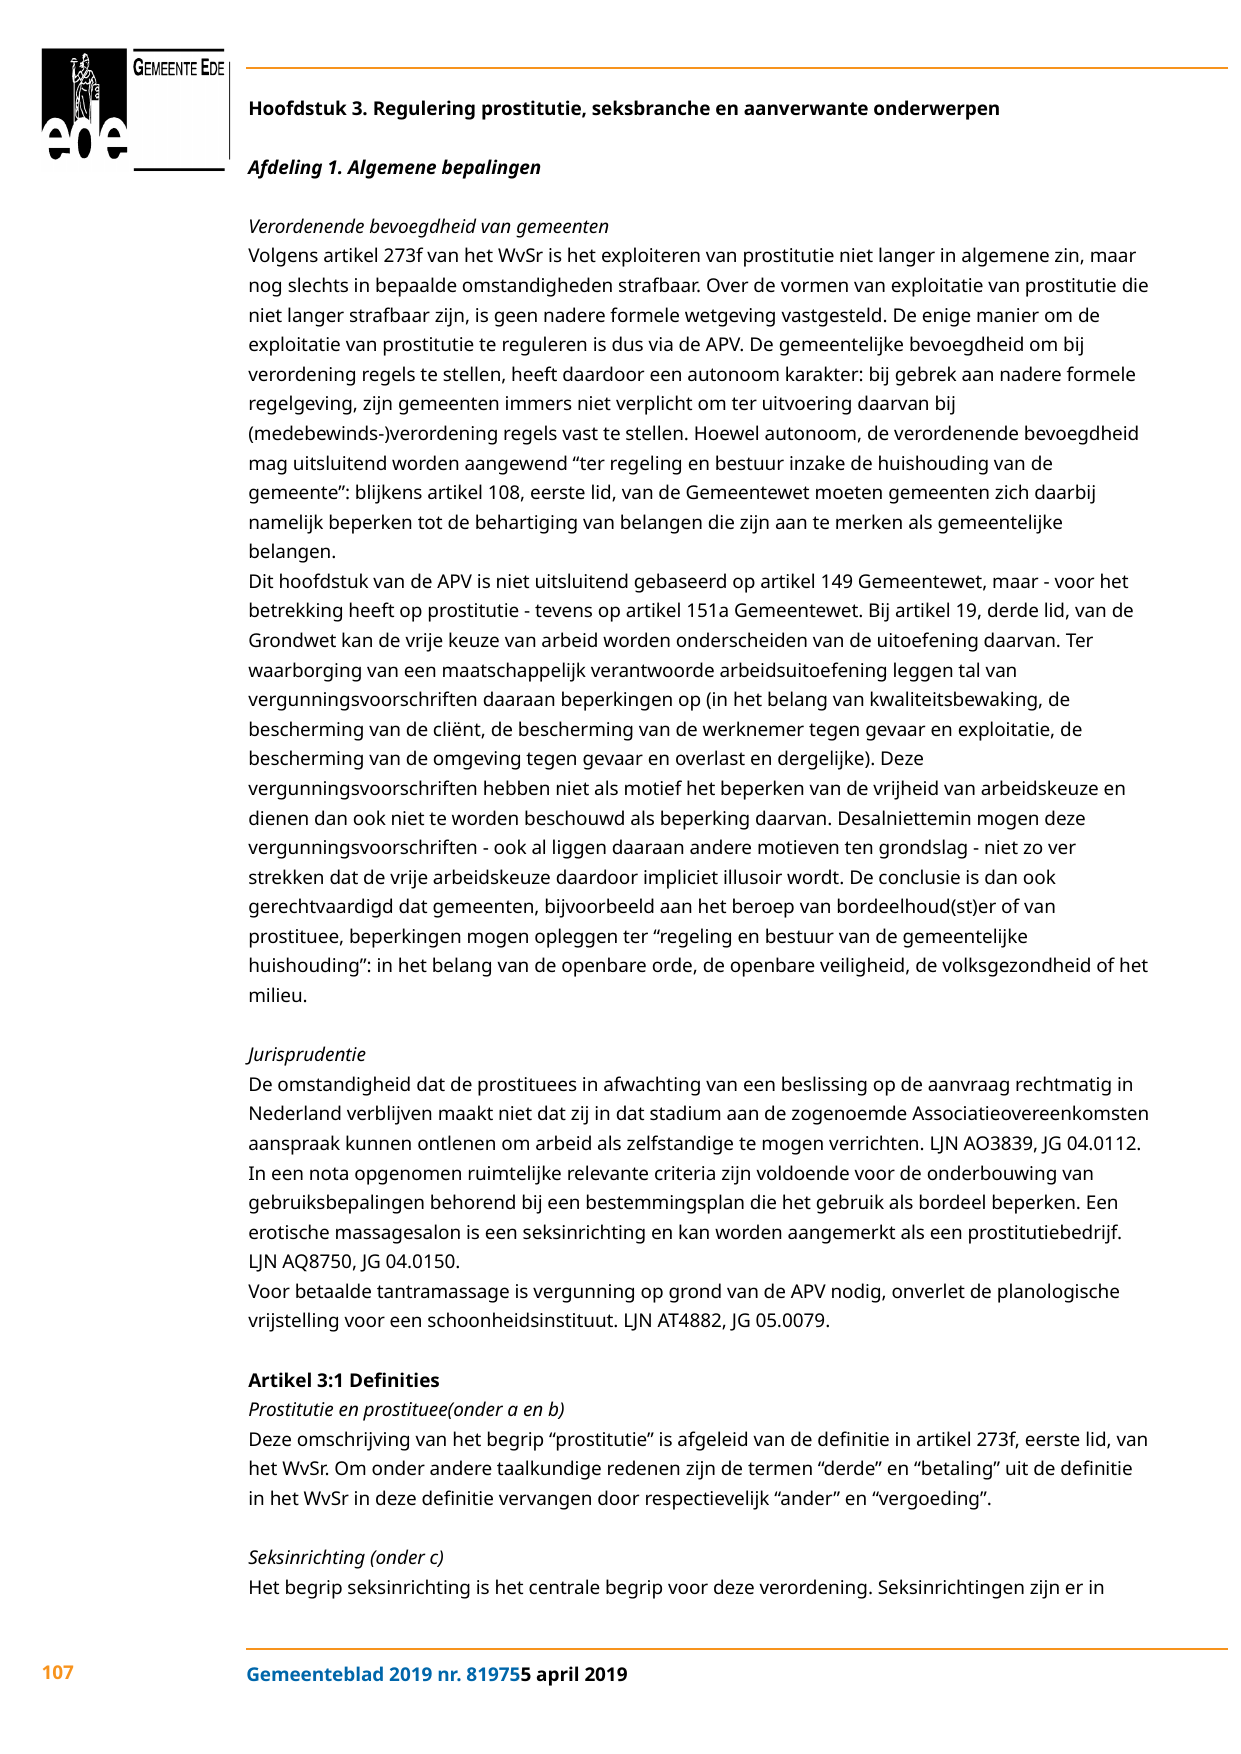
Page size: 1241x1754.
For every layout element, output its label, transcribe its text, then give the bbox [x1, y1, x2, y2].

text Prostitutie en prostituee(onder a en b) [248, 1396, 1152, 1422]
text Volgens artikel 273f van het WvSr is het exploiteren van prostitutie niet langer in algemene zin, maar nog slechts in bepaalde omstandigheden strafbaar. Over de vormen van exploitatie van prostitutie die niet langer strafbaar zijn, is geen nadere formele wetgeving vastgesteld. De enige manier om de exploitatie van prostitutie te reguleren is dus via de APV. De gemeentelijke bevoegdheid om bij verordening regels te stellen, heeft daardoor een autonoom karakter: bij gebrek aan nadere formele regelgeving, zijn gemeenten immers niet verplicht om ter uitvoering daarvan bij (medebewinds-)verordening regels vast te stellen. Hoewel autonoom, de verordenende bevoegdheid mag uitsluitend worden aangewend “ter regeling en bestuur inzake de huishouding van de gemeente”: blijkens artikel 108, eerste lid, van de Gemeentewet moeten gemeenten zich daarbij namelijk beperken tot de behartiging van belangen die zijn aan te merken als gemeentelijke belangen. [248, 243, 1152, 564]
text Jurisprudentie [248, 1041, 1152, 1067]
text Voor betaalde tantramassage is vergunning op grond van de APV nodig, onverlet de planologische vrijstelling voor een schoonheidsinstituut. LJN AT4882, JG 05.0079. [248, 1278, 1152, 1333]
text Verordenende bevoegdheid van gemeenten [248, 213, 1152, 239]
text Seksinrichting (onder c) [248, 1544, 1152, 1570]
text De omstandigheid dat de prostituees in afwachting van een beslissing op de aanvraag rechtmatig in Nederland verblijven maakt niet dat zij in dat stadium aan de zogenoemde Associatieovereenkomsten aanspraak kunnen ontlenen om arbeid als zelfstandige te mogen verrichten. LJN AO3839, JG 04.0112. [248, 1071, 1152, 1156]
text Dit hoofdstuk van de APV is niet uitsluitend gebaseerd op artikel 149 Gemeentewet, maar - voor het betrekking heeft op prostitutie - tevens op artikel 151a Gemeentewet. Bij artikel 19, derde lid, van de Grondwet kan de vrije keuze van arbeid worden onderscheiden van de uitoefening daarvan. Ter waarborging van een maatschappelijk verantwoorde arbeidsuitoefening leggen tal van vergunningsvoorschriften daaraan beperkingen op (in het belang van kwaliteitsbewaking, de bescherming van de cliënt, de bescherming van de werknemer tegen gevaar en exploitatie, de bescherming van de omgeving tegen gevaar en overlast en dergelijke). Deze vergunningsvoorschriften hebben niet als motief het beperken van de vrijheid van arbeidskeuze en dienen dan ook niet te worden beschouwd als beperking daarvan. Desalniettemin mogen deze vergunningsvoorschriften - ook al liggen daaraan andere motieven ten grondslag - niet zo ver strekken dat de vrije arbeidskeuze daardoor impliciet illusoir wordt. De conclusie is dan ook gerechtvaardigd dat gemeenten, bijvoorbeeld aan het beroep van bordeelhoud(st)er of van prostituee, beperkingen mogen opleggen ter “regeling en bestuur van de gemeentelijke huishouding”: in het belang van de openbare orde, de openbare veiligheid, de volksgezondheid of het milieu. [248, 568, 1152, 1008]
text Het begrip seksinrichting is het centrale begrip voor deze verordening. Seksinrichtingen zijn er in [248, 1574, 1152, 1600]
text Hoofdstuk 3. Regulering prostitutie, seksbranche en aanverwante onderwerpen [248, 95, 1152, 121]
picture [41, 47, 231, 172]
text Deze omschrijving van het begrip “prostitutie” is afgeleid van de definitie in artikel 273f, eerste lid, van het WvSr. Om onder andere taalkundige redenen zijn de termen “derde” en “betaling” uit de definitie in het WvSr in deze definitie vervangen door respectievelijk “ander” en “vergoeding”. [248, 1426, 1152, 1511]
text In een nota opgenomen ruimtelijke relevante criteria zijn voldoende voor de onderbouwing van gebruiksbepalingen behorend bij een bestemmingsplan die het gebruik als bordeel beperken. Een erotische massagesalon is een seksinrichting en kan worden aangemerkt als een prostitutiebedrijf. LJN AQ8750, JG 04.0150. [248, 1160, 1152, 1274]
text Artikel 3:1 Definities [248, 1367, 1152, 1393]
text Afdeling 1. Algemene bepalingen [248, 154, 1152, 180]
